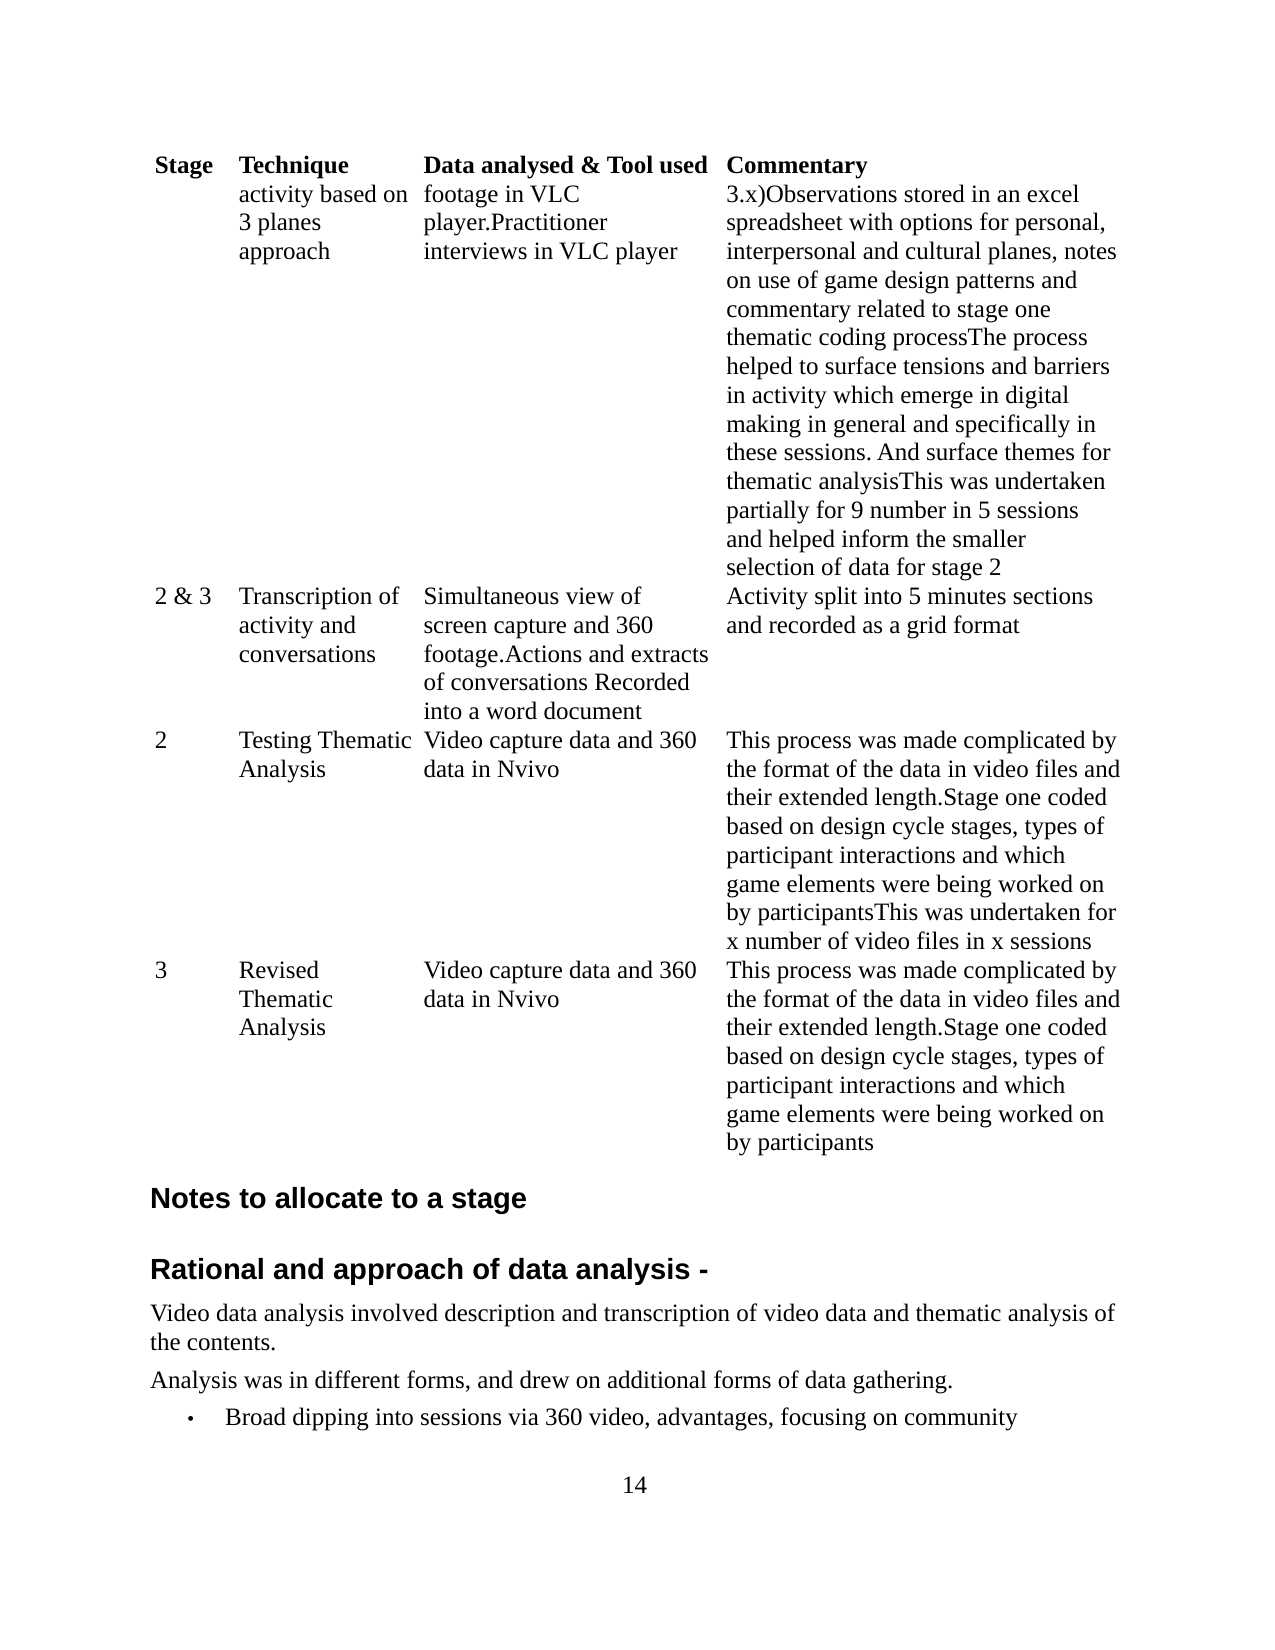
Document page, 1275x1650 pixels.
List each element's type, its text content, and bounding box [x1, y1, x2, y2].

table_cell footage in VLC player.Practitioner interviews in VLC player [419, 179, 721, 581]
table_cell 3 [150, 955, 234, 1156]
text Video data analysis involved description and transcription of video data and thematic analysis of the contents. [150, 1298, 1125, 1356]
table_cell Video capture data and 360 data in Nvivo [419, 955, 721, 1156]
table_cell Activity split into 5 minutes sections and recorded as a grid format [721, 581, 1125, 725]
table_cell This process was made complicated by the format of the data in video files and their extended length.Stage one coded based on design cycle stages, types of participant interactions and which game elements were being worked on by participants [721, 955, 1125, 1156]
table_cell Simultaneous view of screen capture and 360 footage.Actions and extracts of conversations Recorded into a word document [419, 581, 721, 725]
subtitle Notes to allocate to a stage [150, 1181, 1125, 1215]
table_cell 3.x)Observations stored in an excel spreadsheet with options for personal, interpersonal and cultural planes, notes on use of game design patterns and commentary related to stage one thematic coding processThe process helped to surface tensions and barriers in activity which emerge in digital making in general and specifically in these sessions. And surface themes for thematic analysisThis was undertaken partially for 9 number in 5 sessions and helped inform the smaller selection of data for stage 2 [721, 179, 1125, 581]
table_cell 2 & 3 [150, 581, 234, 725]
table_header Stage [150, 150, 234, 179]
table_cell activity based on 3 planes approach [234, 179, 419, 581]
table_header Data analysed & Tool used [419, 150, 721, 179]
text Analysis was in different forms, and drew on additional forms of data gathering. [150, 1365, 1125, 1393]
table_cell Transcription of activity and conversations [234, 581, 419, 725]
table_cell [150, 179, 234, 581]
table_cell Revised Thematic Analysis [234, 955, 419, 1156]
table_cell Testing Thematic Analysis [234, 725, 419, 955]
subtitle Rational and approach of data analysis - [150, 1252, 1125, 1286]
table_header Technique [234, 150, 419, 179]
list Broad dipping into sessions via 360 video, advantages, focusing on community [187, 1402, 1125, 1431]
table_cell Video capture data and 360 data in Nvivo [419, 725, 721, 955]
table_cell This process was made complicated by the format of the data in video files and their extended length.Stage one coded based on design cycle stages, types of participant interactions and which game elements were being worked on by participantsThis was undertaken for x number of video files in x sessions [721, 725, 1125, 955]
table_header Commentary [721, 150, 1125, 179]
table_cell 2 [150, 725, 234, 955]
